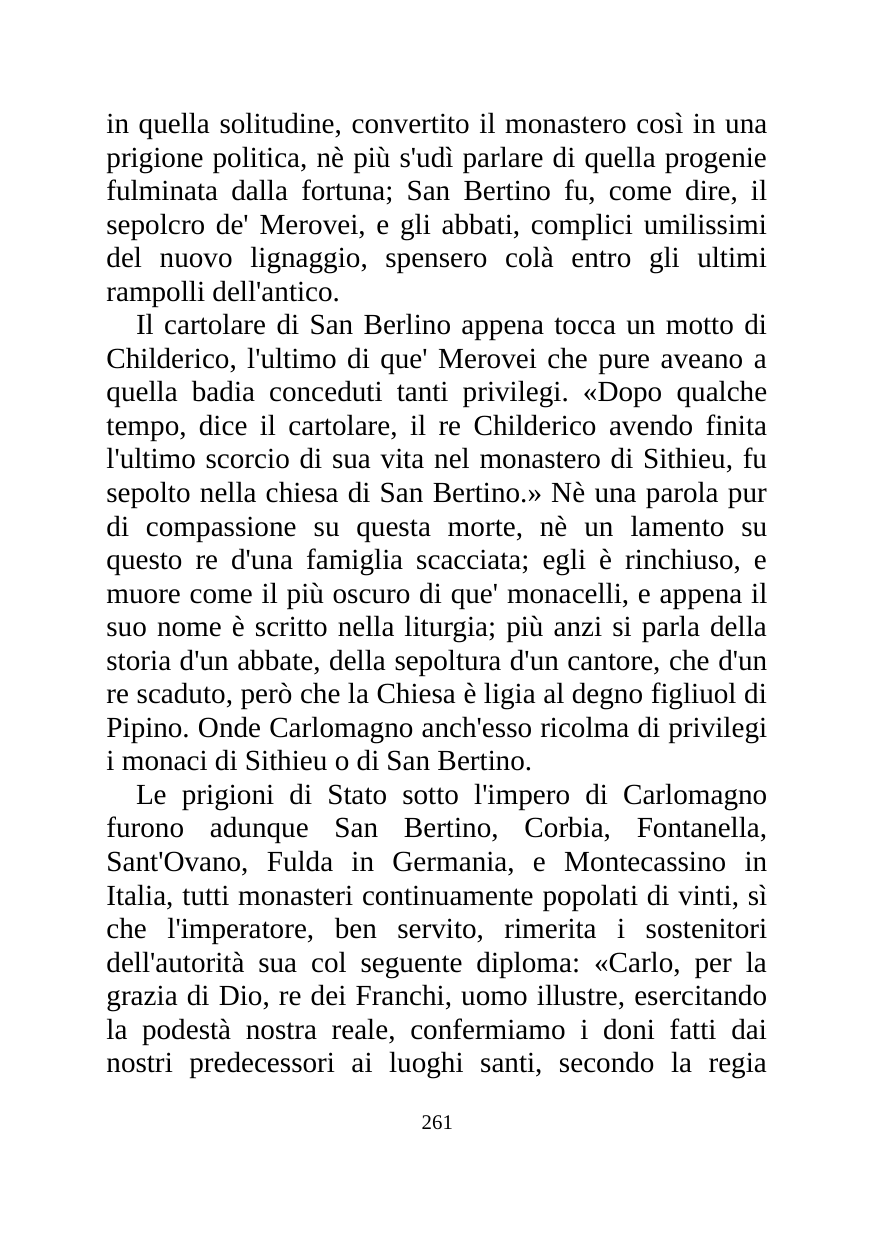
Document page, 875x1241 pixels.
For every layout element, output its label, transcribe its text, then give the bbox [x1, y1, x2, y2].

text Le prigioni di Stato sotto l'impero di Carlomagno furono adunque San Bertino, Corbia, Fontanella, Sant'Ovano, Fulda in Germania, e Montecassino in Italia, tutti monasteri continuamente popolati di vinti, sì che l'imperatore, ben servito, rimerita i sostenitori dell'autorità sua col seguente diploma: «Carlo, per la grazia di Dio, re dei Franchi, uomo illustre, esercitando la podestà nostra reale, confermiamo i doni fatti dai nostri predecessori ai luoghi santi, secondo la regia [106, 777, 768, 1079]
text in quella solitudine, convertito il monastero così in una prigione politica, nè più s'udì parlare di quella progenie fulminata dalla fortuna; San Bertino fu, come dire, il sepolcro de' Merovei, e gli abbati, complici umilissimi del nuovo lignaggio, spensero colà entro gli ultimi rampolli dell'antico. [106, 106, 768, 307]
text Il cartolare di San Berlino appena tocca un motto di Childerico, l'ultimo di que' Merovei che pure aveano a quella badia conceduti tanti privilegi. «Dopo qualche tempo, dice il cartolare, il re Childerico avendo finita l'ultimo scorcio di sua vita nel monastero di Sithieu, fu sepolto nella chiesa di San Bertino.» Nè una parola pur di compassione su questa morte, nè un lamento su questo re d'una famiglia scacciata; egli è rinchiuso, e muore come il più oscuro di que' monacelli, e appena il suo nome è scritto nella liturgia; più anzi si parla della storia d'un abbate, della sepoltura d'un cantore, che d'un re scaduto, però che la Chiesa è ligia al degno figliuol di Pipino. Onde Carlomagno anch'esso ricolma di privilegi i monaci di Sithieu o di San Bertino. [106, 307, 768, 777]
